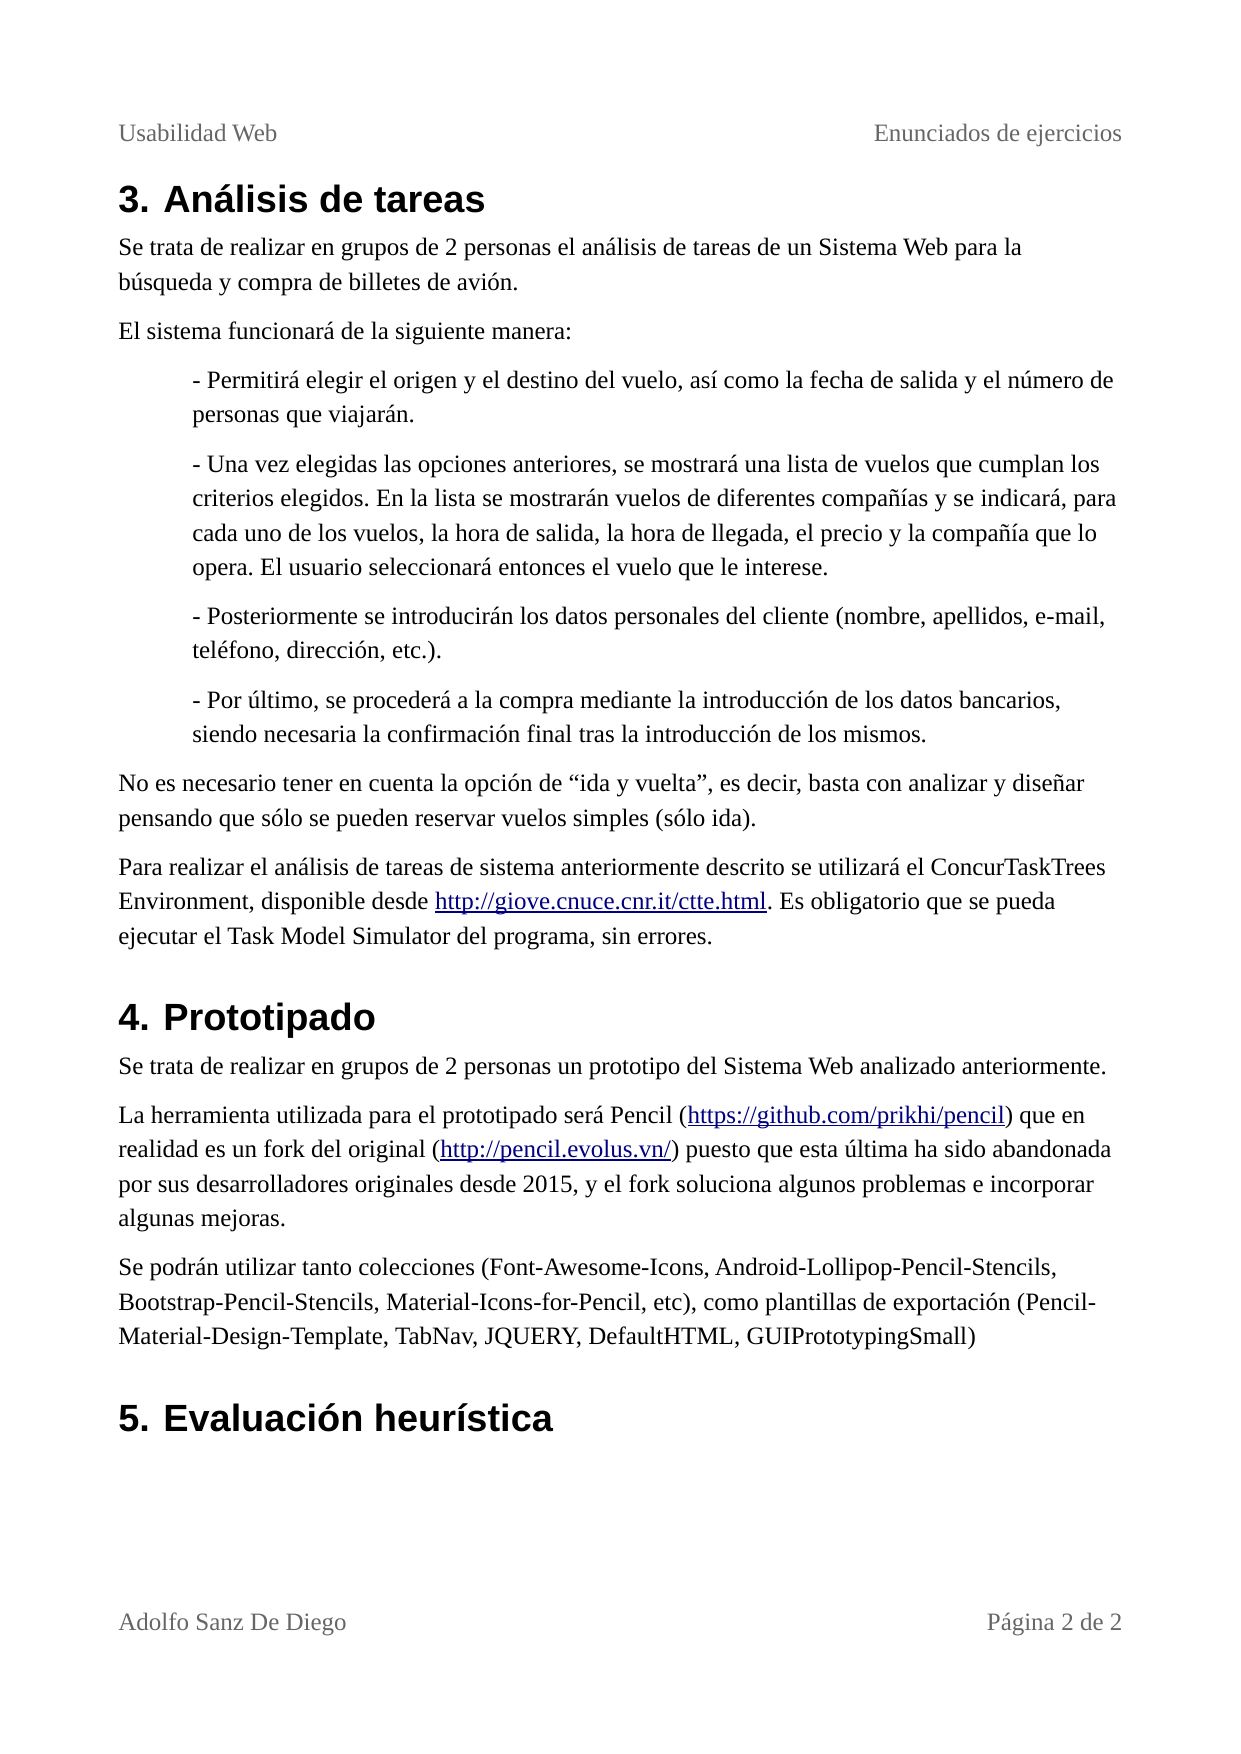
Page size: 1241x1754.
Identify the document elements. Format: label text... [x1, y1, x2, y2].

text La herramienta utilizada para el prototipado será Pencil (https://github.com/prikhi/pencil) que en realidad es un fork del original (http://pencil.evolus.vn/) puesto que esta última ha sido abandonada por sus desarrolladores originales desde 2015, y el fork soluciona algunos problemas e incorporar algunas mejoras. [118, 1100, 1122, 1232]
text Se trata de realizar en grupos de 2 personas un prototipo del Sistema Web analizado anteriormente. [118, 1051, 1122, 1080]
text Para realizar el análisis de tareas de sistema anteriormente descrito se utilizará el ConcurTaskTrees Environment, disponible desde http://giove.cnuce.cnr.it/ctte.html. Es obligatorio que se pueda ejecutar el Task Model Simulator del programa, sin errores. [118, 852, 1122, 949]
text - Posteriormente se introducirán los datos personales del cliente (nombre, apellidos, e-mail, teléfono, dirección, etc.). [192, 601, 1122, 664]
text El sistema funcionará de la siguiente manera: [118, 316, 1122, 345]
text Se podrán utilizar tanto colecciones (Font-Awesome-Icons, Android-Lollipop-Pencil-Stencils, Bootstrap-Pencil-Stencils, Material-Icons-for-Pencil, etc), como plantillas de exportación (Pencil-Material-Design-Template, TabNav, JQUERY, DefaultHTML, GUIPrototypingSmall) [118, 1252, 1122, 1350]
subtitle Análisis de tareas [118, 176, 1122, 220]
text - Permitirá elegir el origen y el destino del vuelo, así como la fecha de salida y el número de personas que viajarán. [192, 365, 1122, 428]
subtitle Evaluación heurística [118, 1396, 1122, 1439]
subtitle Prototipado [118, 995, 1122, 1038]
text No es necesario tener en cuenta la opción de “ida y vuelta”, es decir, basta con analizar y diseñar pensando que sólo se pueden reservar vuelos simples (sólo ida). [118, 768, 1122, 831]
text - Por último, se procederá a la compra mediante la introducción de los datos bancarios, siendo necesaria la confirmación final tras la introducción de los mismos. [192, 685, 1122, 748]
text Se trata de realizar en grupos de 2 personas el análisis de tareas de un Sistema Web para la búsqueda y compra de billetes de avión. [118, 232, 1122, 296]
text - Una vez elegidas las opciones anteriores, se mostrará una lista de vuelos que cumplan los criterios elegidos. En la lista se mostrarán vuelos de diferentes compañías y se indicará, para cada uno de los vuelos, la hora de salida, la hora de llegada, el precio y la compañía que lo opera. El usuario seleccionará entonces el vuelo que le interese. [192, 449, 1122, 581]
